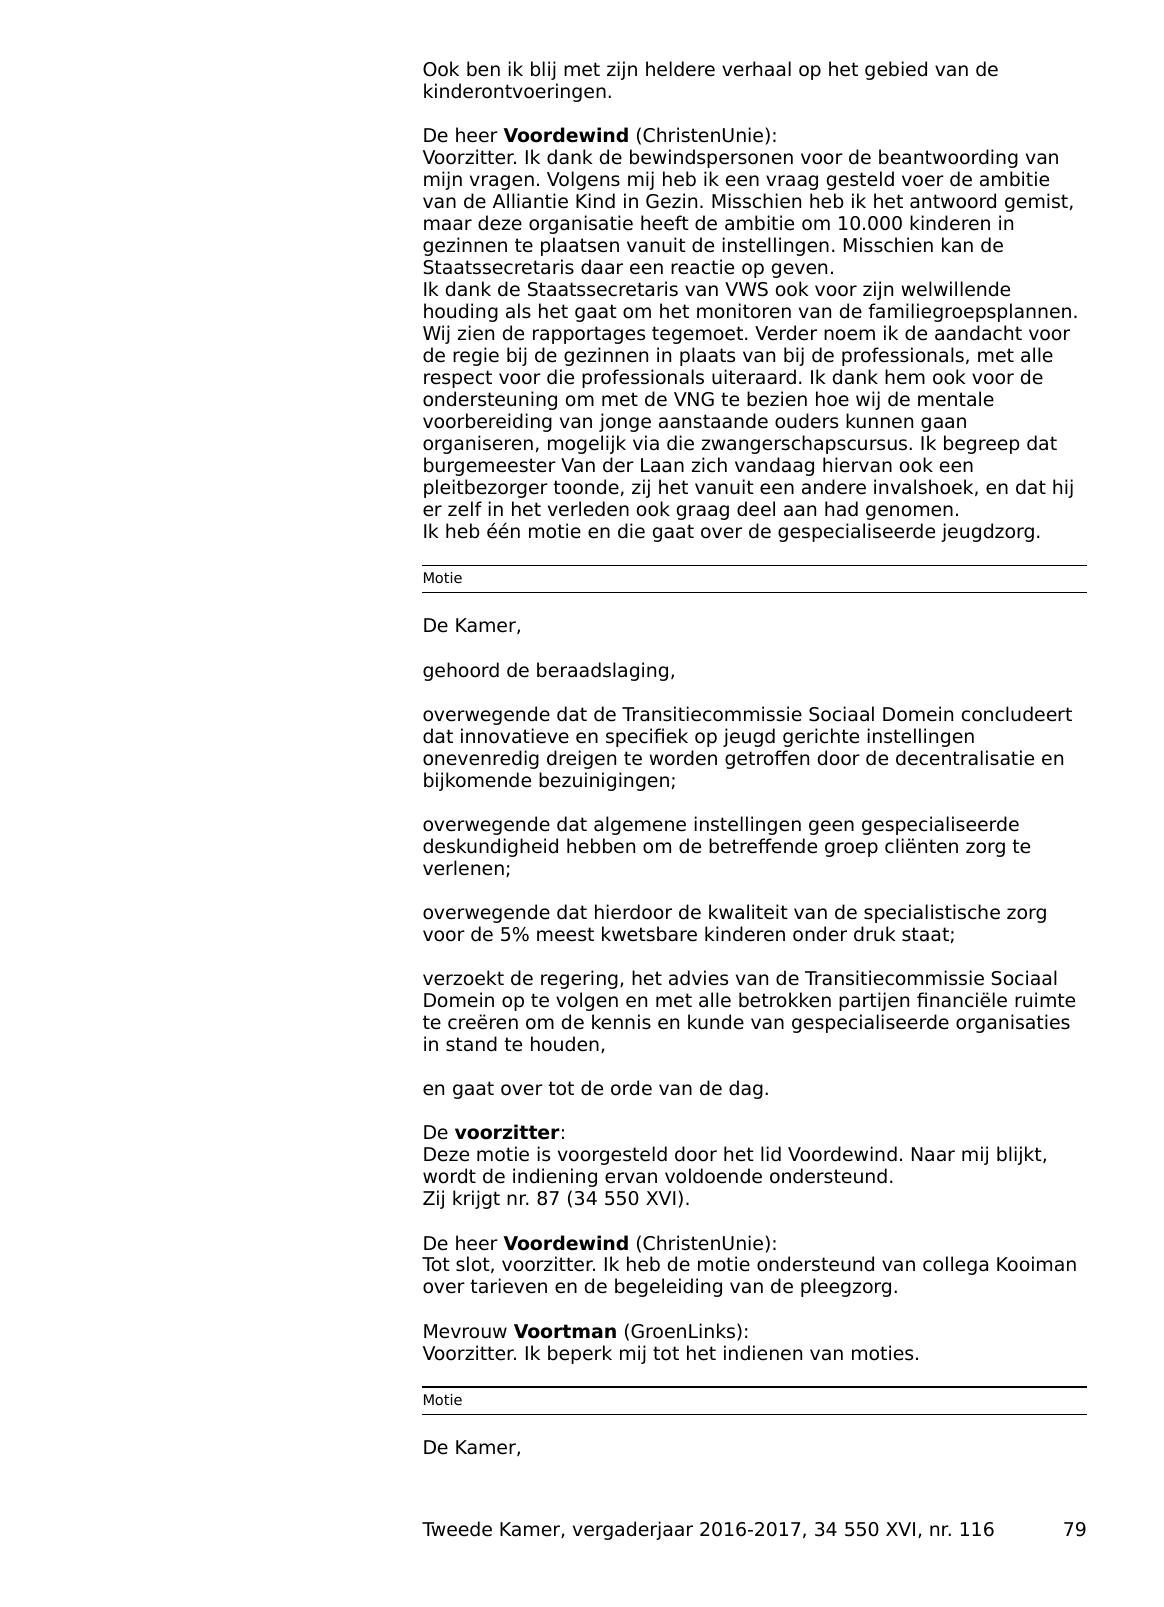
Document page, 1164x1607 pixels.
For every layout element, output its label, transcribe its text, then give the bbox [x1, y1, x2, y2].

text overwegende dat de Transitiecommissie Sociaal Domein concludeert dat innovatieve en specifiek op jeugd gerichte instellingen onevenredig dreigen te worden getroffen door de decentralisatie en bijkomende bezuinigingen; [422, 704, 1087, 792]
text Ik dank de Staatssecretaris van VWS ook voor zijn welwillende houding als het gaat om het monitoren van de familiegroepsplannen. Wij zien de rapportages tegemoet. Verder noem ik de aandacht voor de regie bij de gezinnen in plaats van bij de professionals, met alle respect voor die professionals uiteraard. Ik dank hem ook voor de ondersteuning om met de VNG te bezien hoe wij de mentale voorbereiding van jonge aanstaande ouders kunnen gaan organiseren, mogelijk via die zwangerschapscursus. Ik begreep dat burgemeester Van der Laan zich vandaag hiervan ook een pleitbezorger toonde, zij het vanuit een andere invalshoek, en dat hij er zelf in het verleden ook graag deel aan had genomen. [422, 279, 1087, 521]
text Zij krijgt nr. 87 (34 550 XVI). [422, 1188, 1087, 1210]
text De Kamer, [422, 615, 1087, 637]
table_header Motie [422, 566, 1087, 592]
text Ik heb één motie en die gaat over de gespecialiseerde jeugdzorg. [422, 521, 1087, 543]
text Voorzitter. Ik beperk mij tot het indienen van moties. [422, 1342, 1087, 1364]
text De Kamer, [422, 1437, 1087, 1459]
text overwegende dat hierdoor de kwaliteit van de specialistische zorg voor de 5% meest kwetsbare kinderen onder druk staat; [422, 902, 1087, 946]
text Ook ben ik blij met zijn heldere verhaal op het gebied van de kinderontvoeringen. [422, 59, 1087, 103]
text De heer Voordewind (ChristenUnie): [422, 125, 1087, 147]
text Voorzitter. Ik dank de bewindspersonen voor de beantwoording van mijn vragen. Volgens mij heb ik een vraag gesteld voer de ambitie van de Alliantie Kind in Gezin. Misschien heb ik het antwoord gemist, maar deze organisatie heeft de ambitie om 10.000 kinderen in gezinnen te plaatsen vanuit de instellingen. Misschien kan de Staatssecretaris daar een reactie op geven. [422, 147, 1087, 279]
text Mevrouw Voortman (GroenLinks): [422, 1321, 1087, 1342]
text overwegende dat algemene instellingen geen gespecialiseerde deskundigheid hebben om de betreffende groep cliënten zorg te verlenen; [422, 814, 1087, 880]
table_header Motie [422, 1388, 1087, 1414]
text De heer Voordewind (ChristenUnie): [422, 1232, 1087, 1254]
text en gaat over tot de orde van de dag. [422, 1078, 1087, 1100]
text gehoord de beraadslaging, [422, 659, 1087, 681]
text Deze motie is voorgesteld door het lid Voordewind. Naar mij blijkt, wordt de indiening ervan voldoende ondersteund. [422, 1144, 1087, 1188]
text verzoekt de regering, het advies van de Transitiecommissie Sociaal Domein op te volgen en met alle betrokken partijen financiële ruimte te creëren om de kennis en kunde van gespecialiseerde organisaties in stand te houden, [422, 968, 1087, 1056]
text De voorzitter: [422, 1122, 1087, 1144]
text Tot slot, voorzitter. Ik heb de motie ondersteund van collega Kooiman over tarieven en de begeleiding van de pleegzorg. [422, 1254, 1087, 1298]
